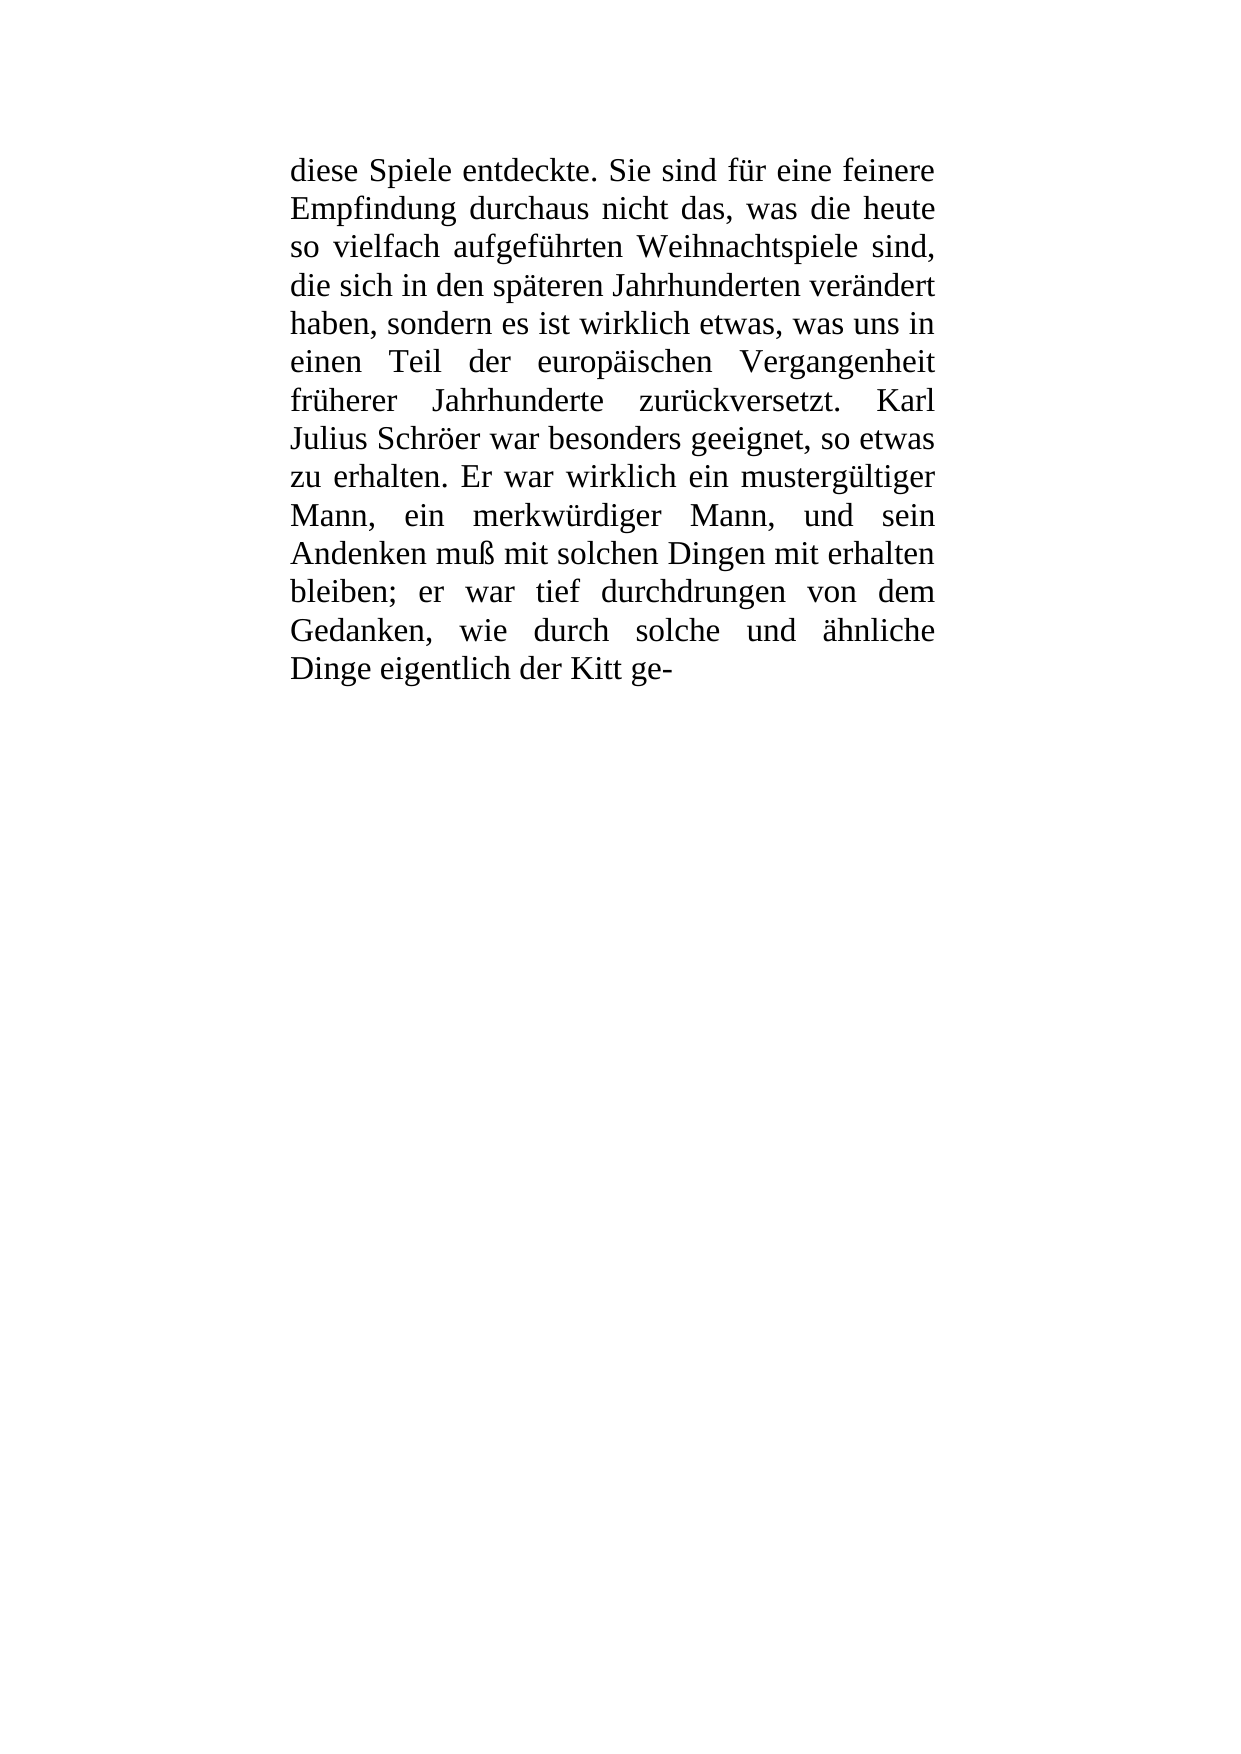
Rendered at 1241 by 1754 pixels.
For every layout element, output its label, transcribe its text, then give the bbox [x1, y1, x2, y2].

text diese Spiele entdeckte. Sie sind für eine feinere Empfindung durchaus nicht das, was die heute so vielfach aufgeführten Weihnachtspiele sind, die sich in den späteren Jahrhunderten verändert haben, sondern es ist wirklich etwas, was uns in einen Teil der europäischen Vergangenheit früherer Jahrhunderte zurückversetzt. Karl Julius Schröer war besonders geeignet, so etwas zu erhalten. Er war wirklich ein mustergültiger Mann, ein merkwürdiger Mann, und sein Andenken muß mit solchen Dingen mit erhalten bleiben; er war tief durchdrungen von dem Gedanken, wie durch solche und ähnliche Dinge eigentlich der Kitt ge- [290, 150, 936, 687]
